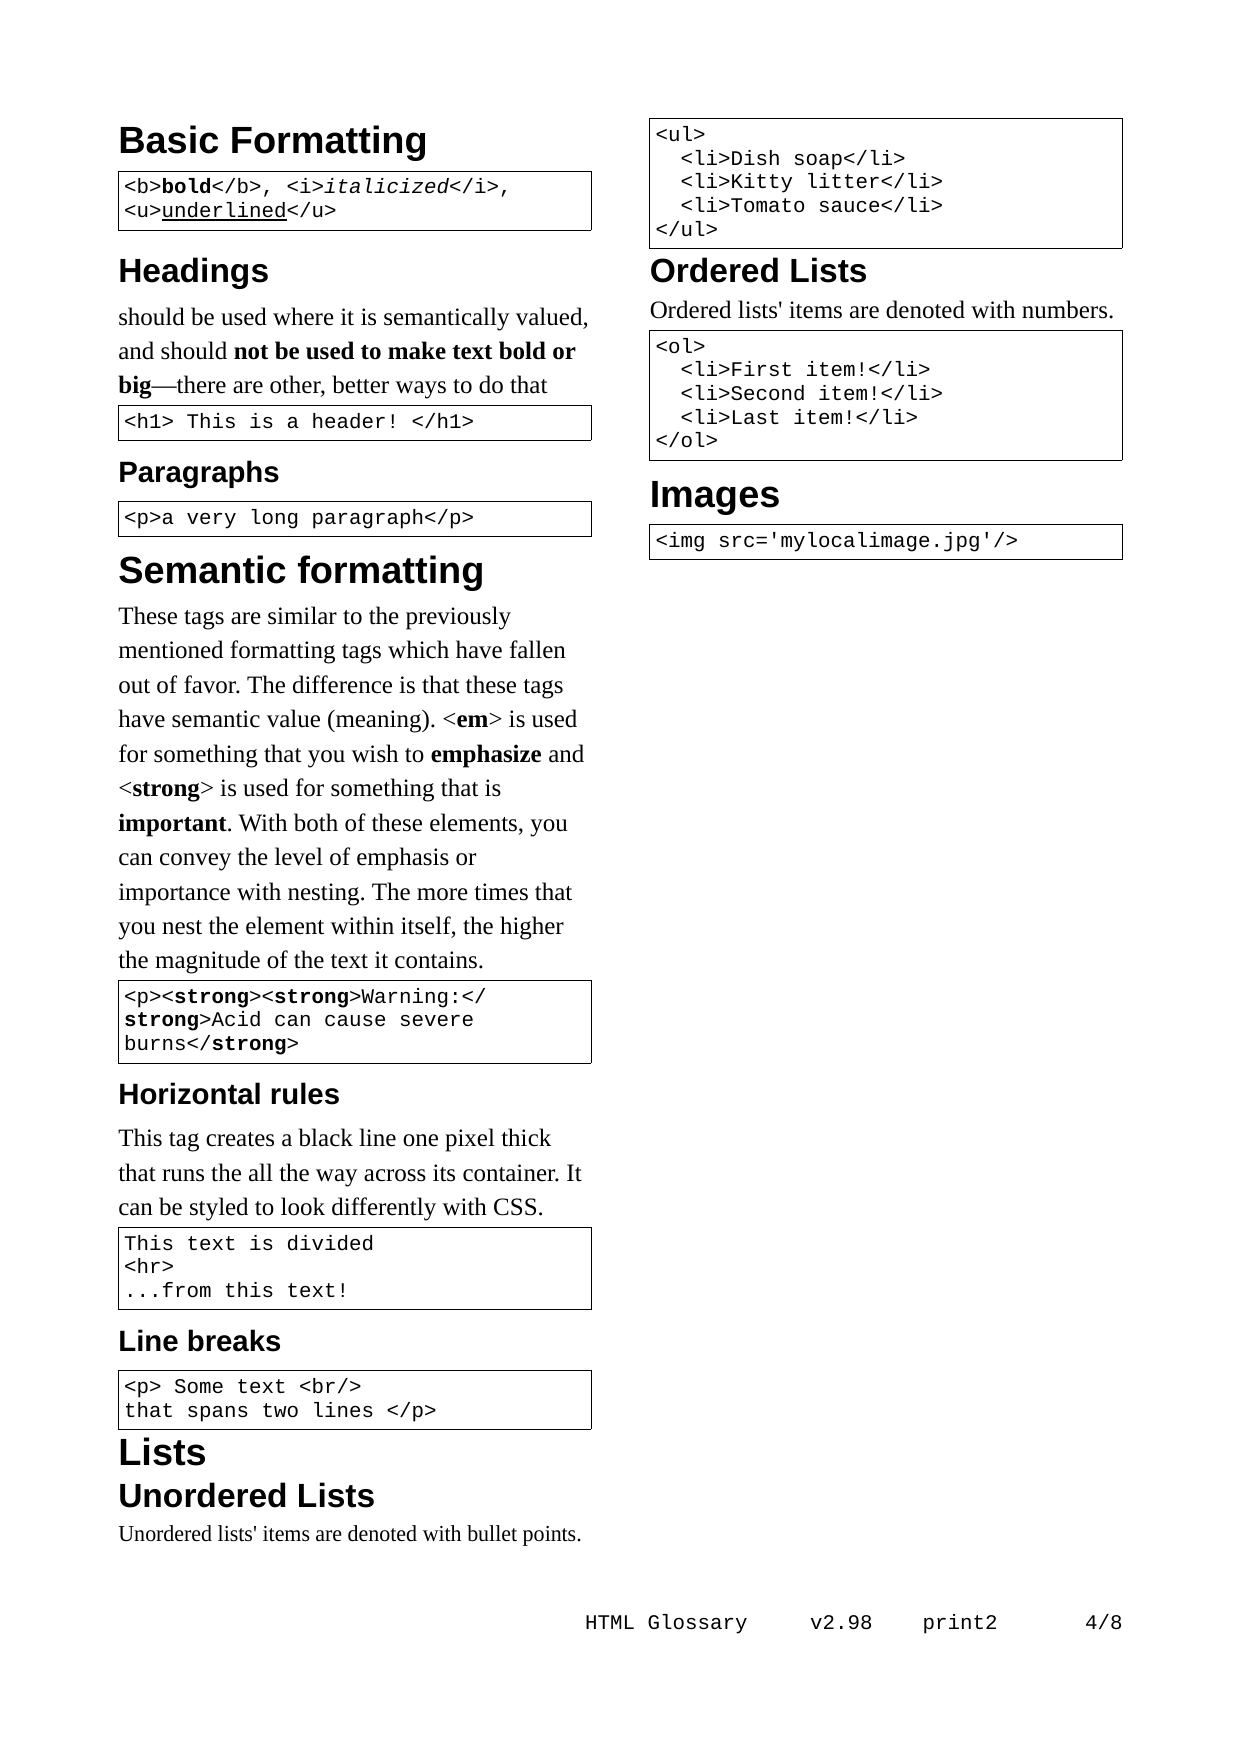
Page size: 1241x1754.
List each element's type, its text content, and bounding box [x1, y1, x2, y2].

text Unordered lists' items are denoted with bullet points. [118, 1520, 591, 1547]
text should be used where it is semantically valued, and should not be used to make text bold or big—there are other, better ways to do that [118, 302, 591, 399]
table_header <img src='mylocalimage.jpg'/> [650, 525, 1122, 559]
subtitle Basic Formatting [118, 118, 591, 162]
subtitle Ordered Lists [649, 251, 1122, 289]
table_header <h1> This is a header! </h1> [119, 406, 591, 440]
table_header This text is divided <hr> ...from this text! [119, 1228, 591, 1309]
text Ordered lists' items are denoted with numbers. [649, 296, 1122, 324]
subtitle Lists [118, 1430, 591, 1473]
table_header <p> Some text <br/> that spans two lines </p> [119, 1371, 591, 1429]
table_header <ul> <li>Dish soap</li> <li>Kitty litter</li> <li>Tomato sauce</li> </ul> [650, 119, 1122, 248]
subtitle Unordered Lists [118, 1476, 591, 1514]
subtitle Horizontal rules [118, 1077, 591, 1111]
table_header <p>a very long paragraph</p> [119, 502, 591, 536]
text These tags are similar to the previously mentioned formatting tags which have fallen out of favor. The difference is that these tags have semantic value (meaning). <em> is used for something that you wish to emphasize and <strong> is used for something that is important. With both of these elements, you can convey the level of emphasis or importance with nesting. The more times that you nest the element within itself, the higher the magnitude of the text it contains. [118, 601, 591, 974]
subtitle Paragraphs [118, 455, 591, 489]
text This tag creates a black line one pixel thick that runs the all the way across its container. It can be styled to look differently with CSS. [118, 1123, 591, 1221]
table_header <b>bold</b>, <i>italicized</i>, <u>underlined</u> [119, 172, 591, 229]
table_header <p><strong><strong>Warning:</strong>Acid can cause severe burns</strong> [119, 981, 591, 1062]
subtitle Images [649, 472, 1122, 515]
subtitle Headings [118, 250, 591, 289]
subtitle Semantic formatting [118, 548, 591, 592]
table_header <ol> <li>First item!</li> <li>Second item!</li> <li>Last item!</li> </ol> [650, 331, 1122, 460]
subtitle Line breaks [118, 1324, 591, 1358]
